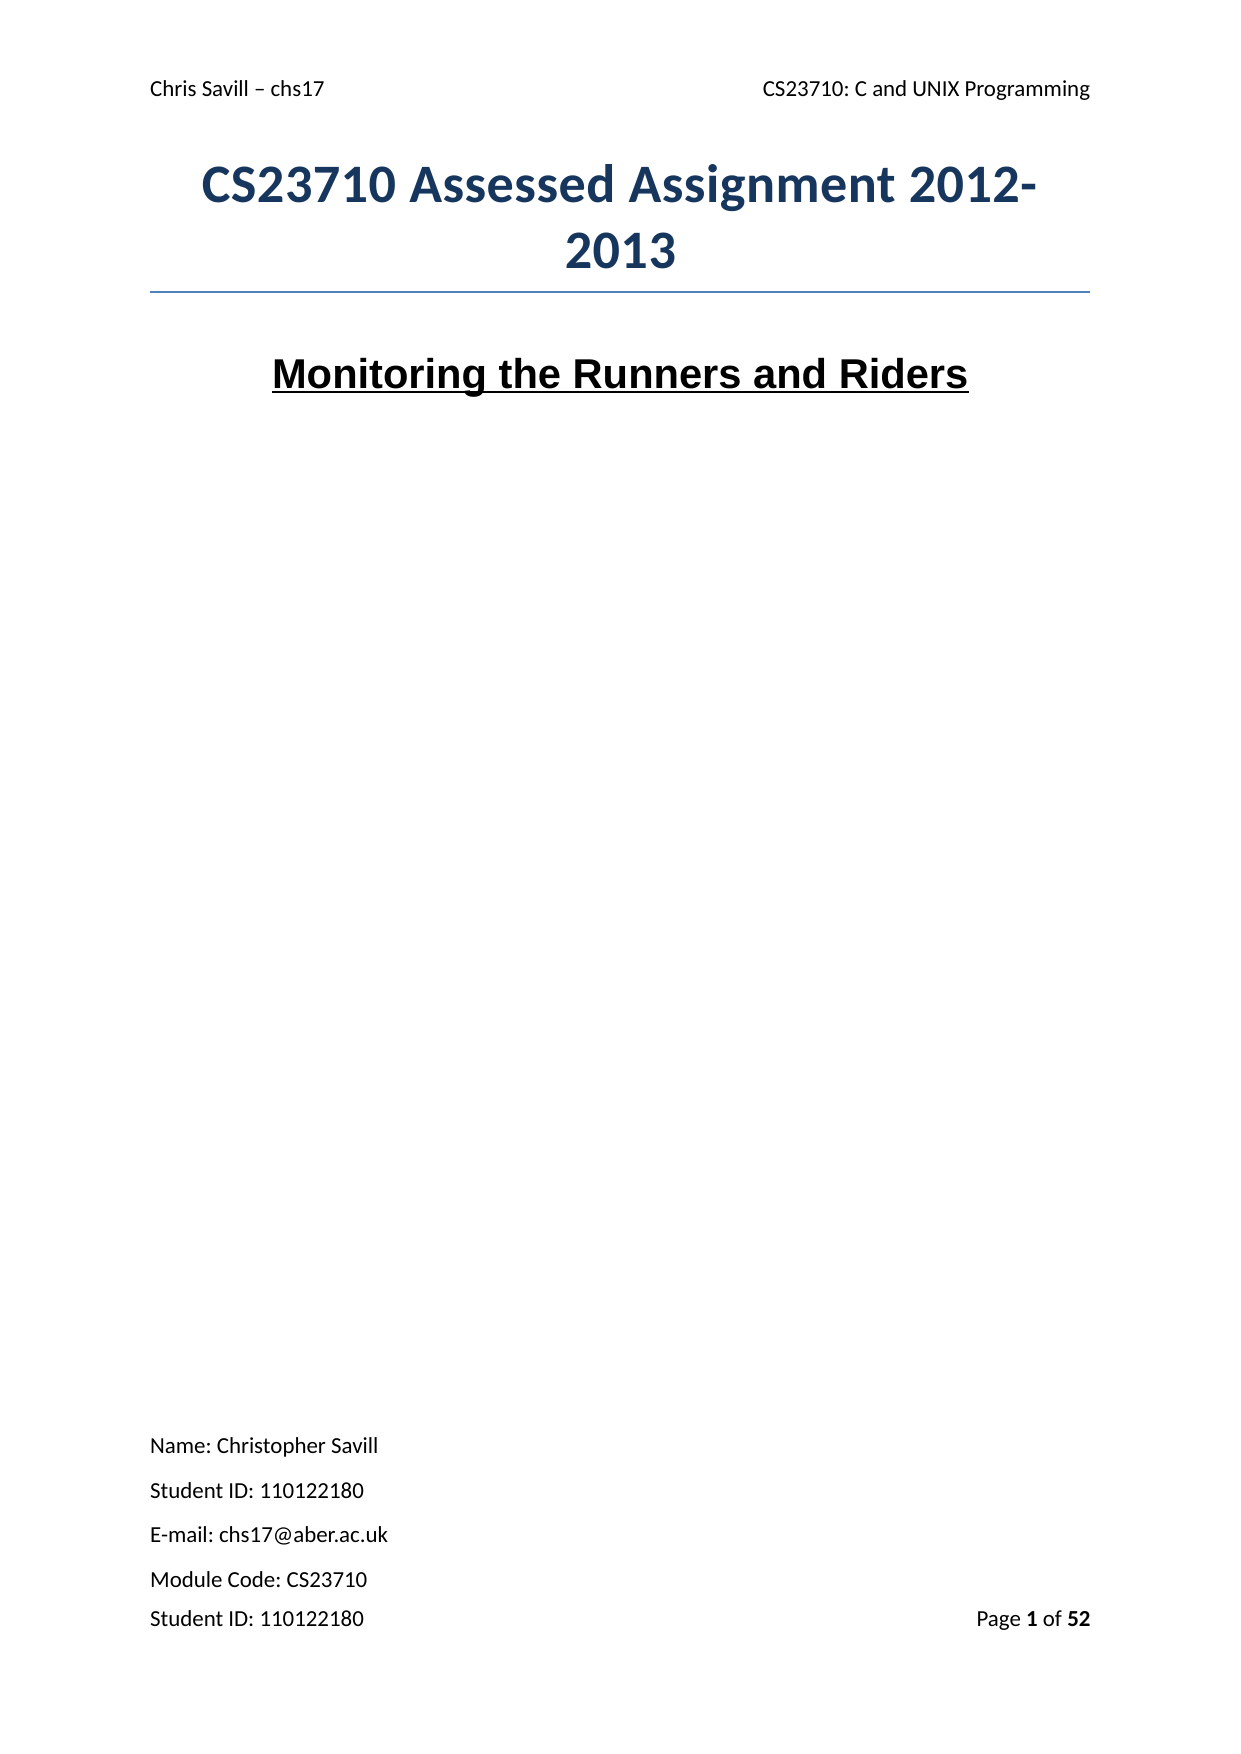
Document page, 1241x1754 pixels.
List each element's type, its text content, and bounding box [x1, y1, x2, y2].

text Student ID: 110122180 [150, 1476, 1090, 1504]
subtitle Monitoring the Runners and Riders [150, 349, 1090, 397]
title CS23710 Assessed Assignment 2012-2013 [150, 150, 1090, 291]
text E-mail: chs17@aber.ac.uk [150, 1520, 1090, 1548]
text Module Code: CS23710 [150, 1565, 1090, 1593]
text Name: Christopher Savill [150, 1431, 1090, 1459]
